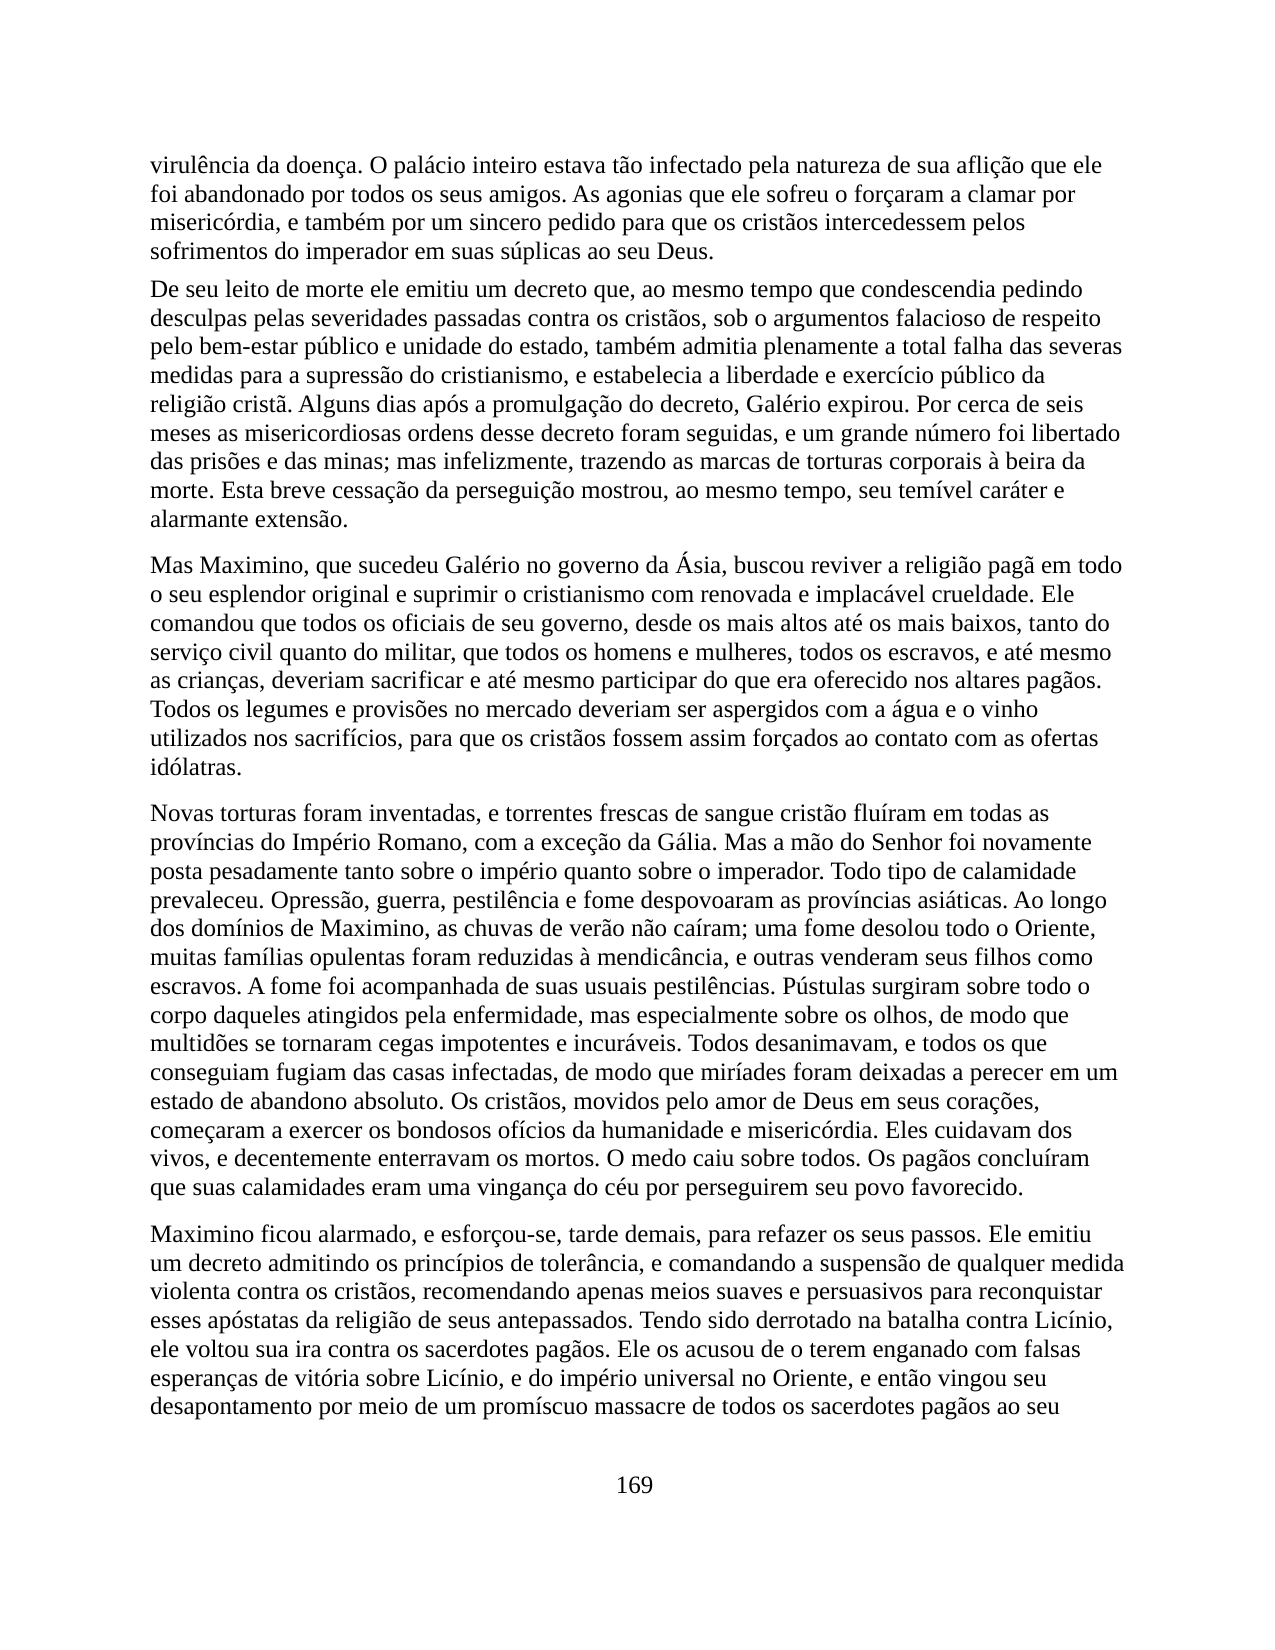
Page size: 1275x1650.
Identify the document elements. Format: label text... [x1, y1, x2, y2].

text virulência da doença. O palácio inteiro estava tão infectado pela natureza de sua aflição que ele foi abandonado por todos os seus amigos. As agonias que ele sofreu o forçaram a clamar por misericórdia, e também por um sincero pedido para que os cristãos intercedessem pelos sofrimentos do imperador em suas súplicas ao seu Deus. [150, 150, 1125, 265]
text Novas torturas foram inventadas, e torrentes frescas de sangue cristão fluíram em todas as províncias do Império Romano, com a exceção da Gália. Mas a mão do Senhor foi novamente posta pesadamente tanto sobre o império quanto sobre o imperador. Todo tipo de calamidade prevaleceu. Opressão, guerra, pestilência e fome despovoaram as províncias asiáticas. Ao longo dos domínios de Maximino, as chuvas de verão não caíram; uma fome desolou todo o Oriente, muitas famílias opulentas foram reduzidas à mendicância, e outras venderam seus filhos como escravos. A fome foi acompanhada de suas usuais pestilências. Pústulas surgiram sobre todo o corpo daqueles atingidos pela enfermidade, mas especialmente sobre os olhos, de modo que multidões se tornaram cegas impotentes e incuráveis. Todos desanimavam, e todos os que conseguiam fugiam das casas infectadas, de modo que miríades foram deixadas a perecer em um estado de abandono absoluto. Os cristãos, movidos pelo amor de Deus em seus corações, começaram a exercer os bondosos ofícios da humanidade e misericórdia. Eles cuidavam dos vivos, e decentemente enterravam os mortos. O medo caiu sobre todos. Os pagãos concluíram que suas calamidades eram uma vingança do céu por perseguirem seu povo favorecido. [150, 798, 1125, 1201]
text De seu leito de morte ele emitiu um decreto que, ao mesmo tempo que condescendia pedindo desculpas pelas severidades passadas contra os cristãos, sob o argumentos falacioso de respeito pelo bem-estar público e unidade do estado, também admitia plenamente a total falha das severas medidas para a supressão do cristianismo, e estabelecia a liberdade e exercício público da religião cristã. Alguns dias após a promulgação do decreto, Galério expirou. Por cerca de seis meses as misericordiosas ordens desse decreto foram seguidas, e um grande número foi libertado das prisões e das minas; mas infelizmente, trazendo as marcas de torturas corporais à beira da morte. Esta breve cessação da perseguição mostrou, ao mesmo tempo, seu temível caráter e alarmante extensão. [150, 274, 1125, 533]
text Maximino ficou alarmado, e esforçou-se, tarde demais, para refazer os seus passos. Ele emitiu um decreto admitindo os princípios de tolerância, e comandando a suspensão de qualquer medida violenta contra os cristãos, recomendando apenas meios suaves e persuasivos para reconquistar esses apóstatas da religião de seus antepassados. Tendo sido derrotado na batalha contra Licínio, ele voltou sua ira contra os sacerdotes pagãos. Ele os acusou de o terem enganado com falsas esperanças de vitória sobre Licínio, e do império universal no Oriente, e então vingou seu desapontamento por meio de um promíscuo massacre de todos os sacerdotes pagãos ao seu [150, 1219, 1125, 1420]
text Mas Maximino, que sucedeu Galério no governo da Ásia, buscou reviver a religião pagã em todo o seu esplendor original e suprimir o cristianismo com renovada e implacável crueldade. Ele comandou que todos os oficiais de seu governo, desde os mais altos até os mais baixos, tanto do serviço civil quanto do militar, que todos os homens e mulheres, todos os escravos, e até mesmo as crianças, deveriam sacrificar e até mesmo participar do que era oferecido nos altares pagãos. Todos os legumes e provisões no mercado deveriam ser aspergidos com a água e o vinho utilizados nos sacrifícios, para que os cristãos fossem assim forçados ao contato com as ofertas idólatras. [150, 551, 1125, 781]
